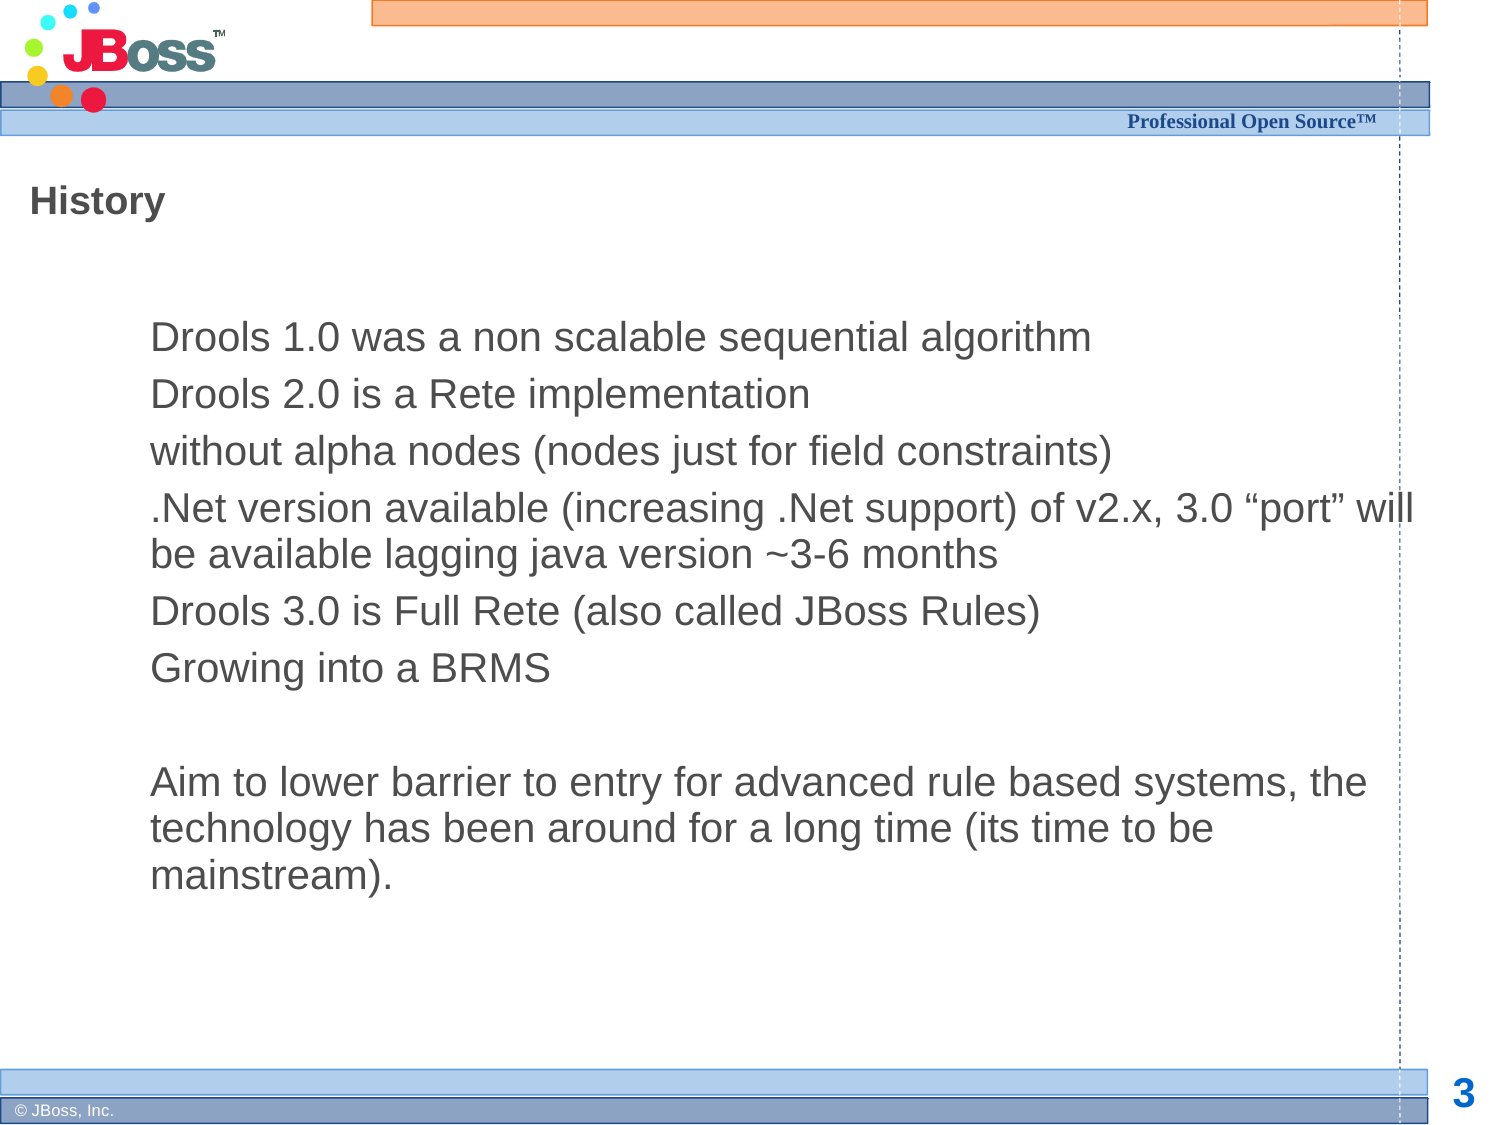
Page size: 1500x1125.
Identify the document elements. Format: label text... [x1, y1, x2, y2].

subtitle Drools 1.0 was a non scalable sequential algorithm Drools 2.0 is a Rete implementation without alpha nodes (nodes just for field constraints) .Net version available (increasing .Net support) of v2.x, 3.0 “port” will be available lagging java version ~3-6 months Drools 3.0 is Full Rete (also called JBoss Rules) Growing into a BRMS Aim to lower barrier to entry for advanced rule based systems, the technology has been around for a long time (its time to be mainstream). [75, 263, 1425, 1006]
title History [29, 118, 1317, 284]
